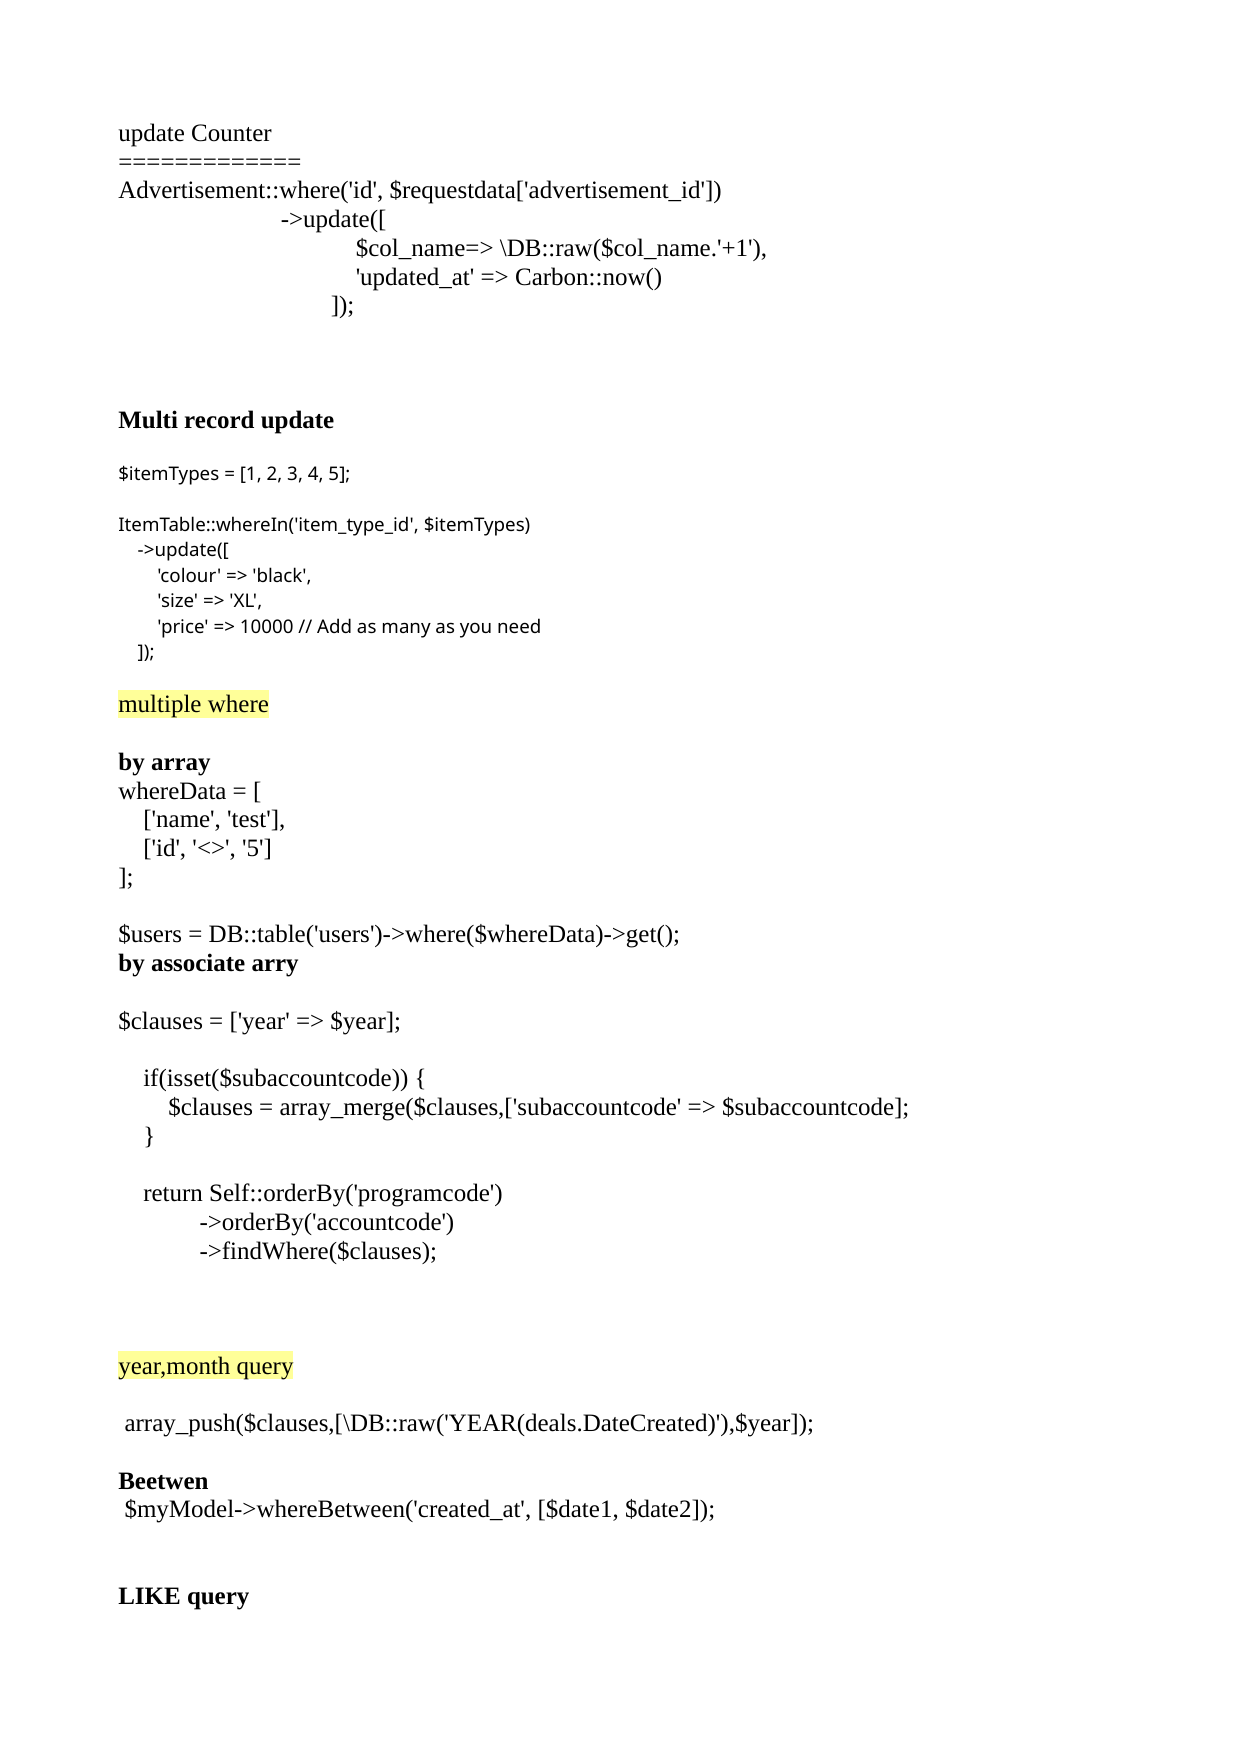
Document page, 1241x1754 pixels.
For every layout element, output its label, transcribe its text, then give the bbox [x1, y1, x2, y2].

text Advertisement::where('id', $requestdata['advertisement_id']) [118, 176, 1122, 204]
text 'colour' => 'black', [118, 562, 1122, 587]
text 'updated_at' => Carbon::now() [118, 262, 1122, 291]
text ->findWhere($clauses); [118, 1236, 1122, 1264]
text year,month query [118, 1351, 1122, 1379]
text ItemTable::whereIn('item_type_id', $itemTypes) [118, 511, 1122, 536]
text $itemTypes = [1, 2, 3, 4, 5]; [118, 460, 1122, 485]
text $clauses = ['year' => $year]; [118, 1006, 1122, 1034]
text ['name', 'test'], [118, 804, 1122, 833]
text ->orderBy('accountcode') [118, 1207, 1122, 1236]
text whereData = [ [118, 776, 1122, 804]
text $clauses = array_merge($clauses,['subaccountcode' => $subaccountcode]; [118, 1092, 1122, 1121]
text ->update([ [118, 204, 1122, 233]
text by array [118, 747, 1122, 776]
text ['id', '<>', '5'] [118, 833, 1122, 862]
text } [118, 1121, 1122, 1149]
text ]); [118, 638, 1122, 664]
text ]); [118, 291, 1122, 319]
text multiple where [118, 689, 1122, 718]
text return Self::orderBy('programcode') [118, 1178, 1122, 1207]
text ============= [118, 147, 1122, 176]
text 'price' => 10000 // Add as many as you need [118, 613, 1122, 638]
text by associate arry [118, 948, 1122, 977]
text ]; [118, 862, 1122, 891]
text array_push($clauses,[\DB::raw('YEAR(deals.DateCreated)'),$year]); [118, 1408, 1122, 1437]
text update Counter [118, 118, 1122, 147]
text $users = DB::table('users')->where($whereData)->get(); [118, 919, 1122, 948]
text Multi record update [118, 406, 1122, 434]
text LIKE query [118, 1581, 1122, 1609]
text ); [118, 664, 1122, 689]
text Beetwen [118, 1466, 1122, 1494]
text ->update([ [118, 536, 1122, 562]
text $col_name=> \DB::raw($col_name.'+1'), [118, 233, 1122, 262]
text $myModel->whereBetween('created_at', [$date1, $date2]); [118, 1494, 1122, 1523]
text if(isset($subaccountcode)) { [118, 1063, 1122, 1092]
text 'size' => 'XL', [118, 587, 1122, 613]
